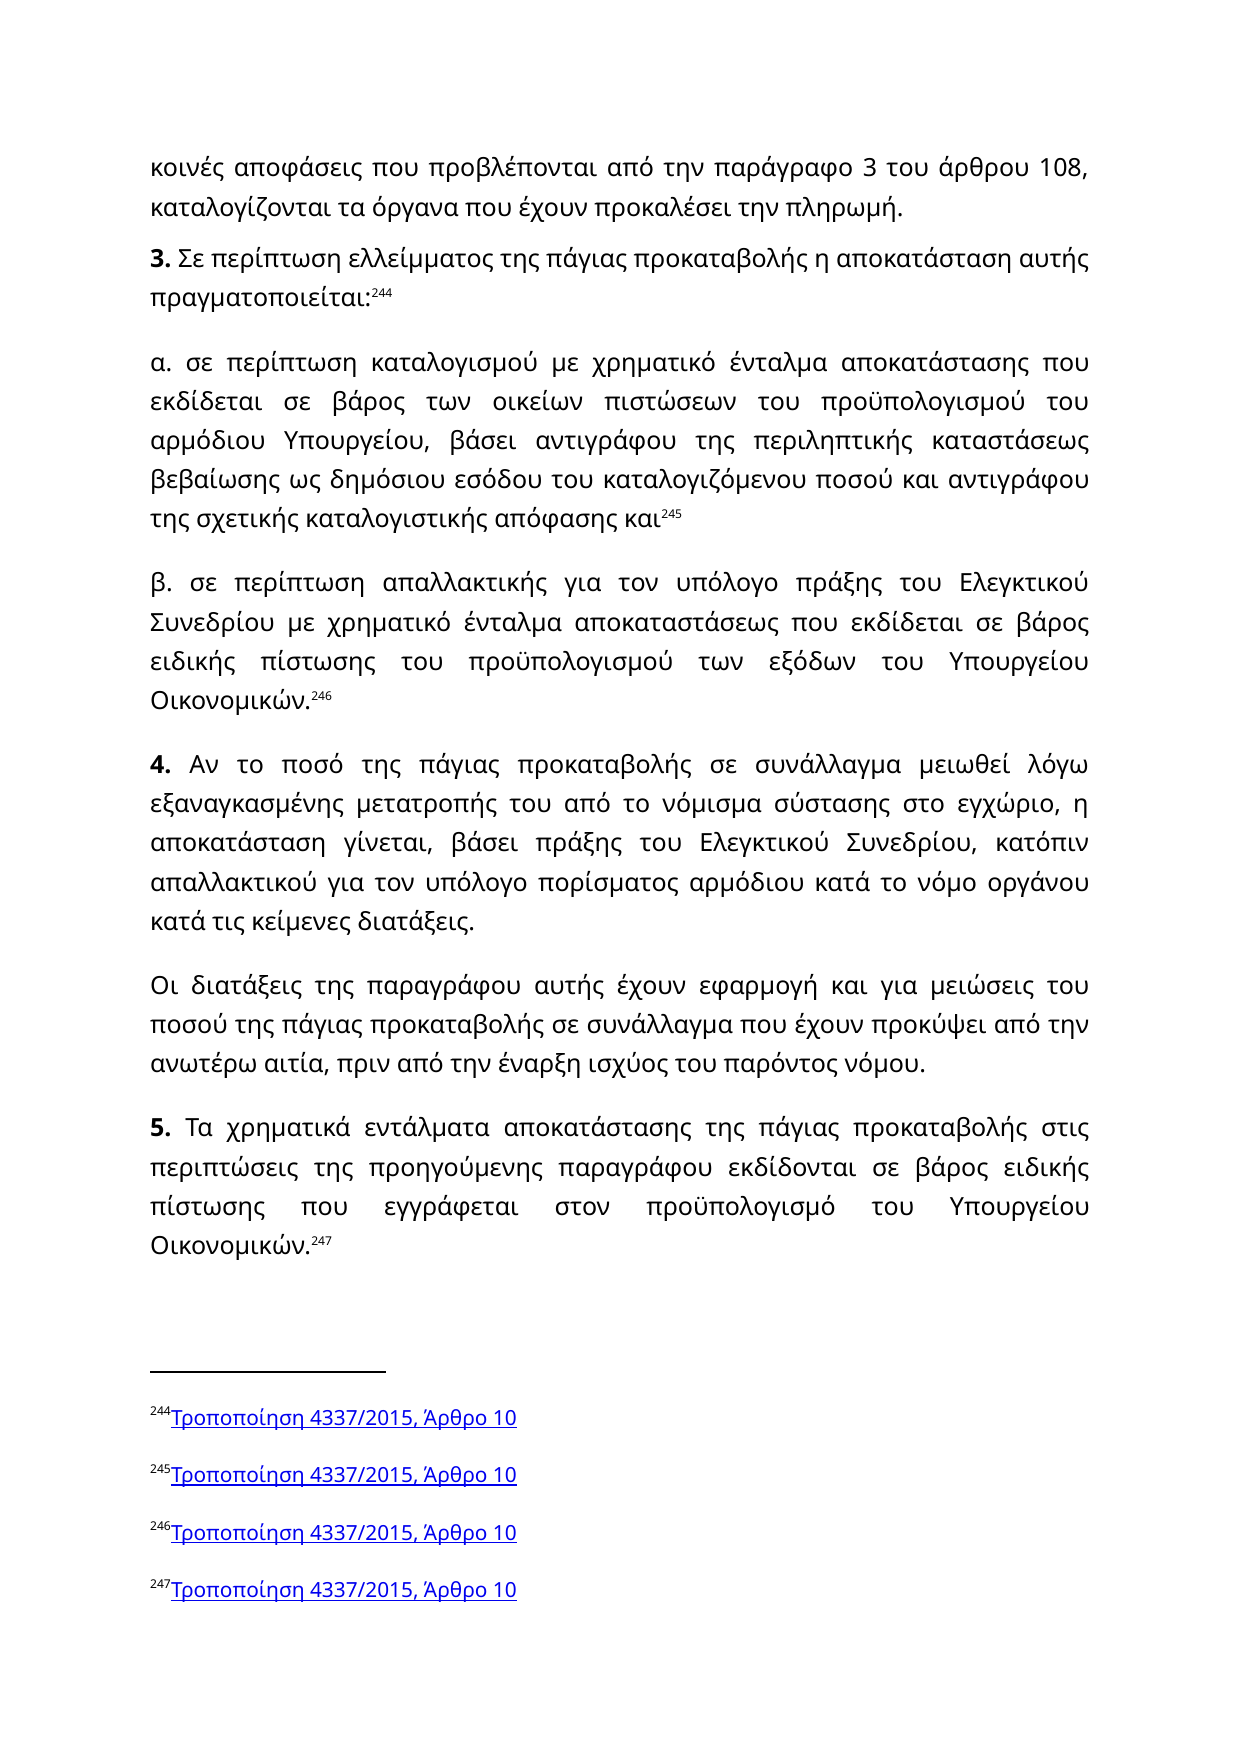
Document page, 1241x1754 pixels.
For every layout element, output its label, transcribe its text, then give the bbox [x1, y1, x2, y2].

text Οι διατάξεις της παραγράφου αυτής έχουν εφαρμογή και για μειώσεις του ποσού της πάγιας προκαταβολής σε συνάλλαγμα που έχουν προκύψει από την ανωτέρω αιτία, πριν από την έναρξη ισχύος του παρόντος νόμου. [150, 967, 1090, 1080]
text α. σε περίπτωση καταλογισμού με χρηματικό ένταλμα αποκατάστασης που εκδίδεται σε βάρος των οικείων πιστώσεων του προϋπολογισμού του αρμόδιου Υπουργείου, βάσει αντιγράφου της περιληπτικής καταστάσεως βεβαίωσης ως δημόσιου εσόδου του καταλογιζόμενου ποσού και αντιγράφου της σχετικής καταλογιστικής απόφασης και [150, 344, 1090, 535]
text κοινές αποφάσεις που προβλέπονται από την παράγραφο 3 του άρθρου 108, καταλογίζονται τα όργανα που έχουν προκαλέσει την πληρωμή. [150, 150, 1090, 223]
text Τροποποίηση 4337/2015, Άρθρο 10 [150, 1403, 1090, 1431]
text 4. Αν το ποσό της πάγιας προκαταβολής σε συνάλλαγμα μειωθεί λόγω εξαναγκασμένης μετατροπής του από το νόμισμα σύστασης στο εγχώριο, η αποκατάσταση γίνεται, βάσει πράξης του Ελεγκτικού Συνεδρίου, κατόπιν απαλλακτικού για τον υπόλογο πορίσματος αρμόδιου κατά το νόμο οργάνου κατά τις κείμενες διατάξεις. [150, 747, 1090, 937]
text Τροποποίηση 4337/2015, Άρθρο 10 [150, 1518, 1090, 1546]
text 5. Τα χρηματικά εντάλματα αποκατάστασης της πάγιας προκαταβολής στις περιπτώσεις της προηγούμενης παραγράφου εκδίδονται σε βάρος ειδικής πίστωσης που εγγράφεται στον προϋπολογισμό του Υπουργείου Οικονομικών. [150, 1110, 1090, 1262]
text β. σε περίπτωση απαλλακτικής για τον υπόλογο πράξης του Ελεγκτικού Συνεδρίου με χρηματικό ένταλμα αποκαταστάσεως που εκδίδεται σε βάρος ειδικής πίστωσης του προϋπολογισμού των εξόδων του Υπουργείου Οικονομικών. [150, 565, 1090, 717]
text Τροποποίηση 4337/2015, Άρθρο 10 [150, 1460, 1090, 1489]
text 3. Σε περίπτωση ελλείμματος της πάγιας προκαταβολής η αποκατάσταση αυτής πραγματοποιείται: [150, 241, 1090, 314]
text Τροποποίηση 4337/2015, Άρθρο 10 [150, 1576, 1090, 1604]
